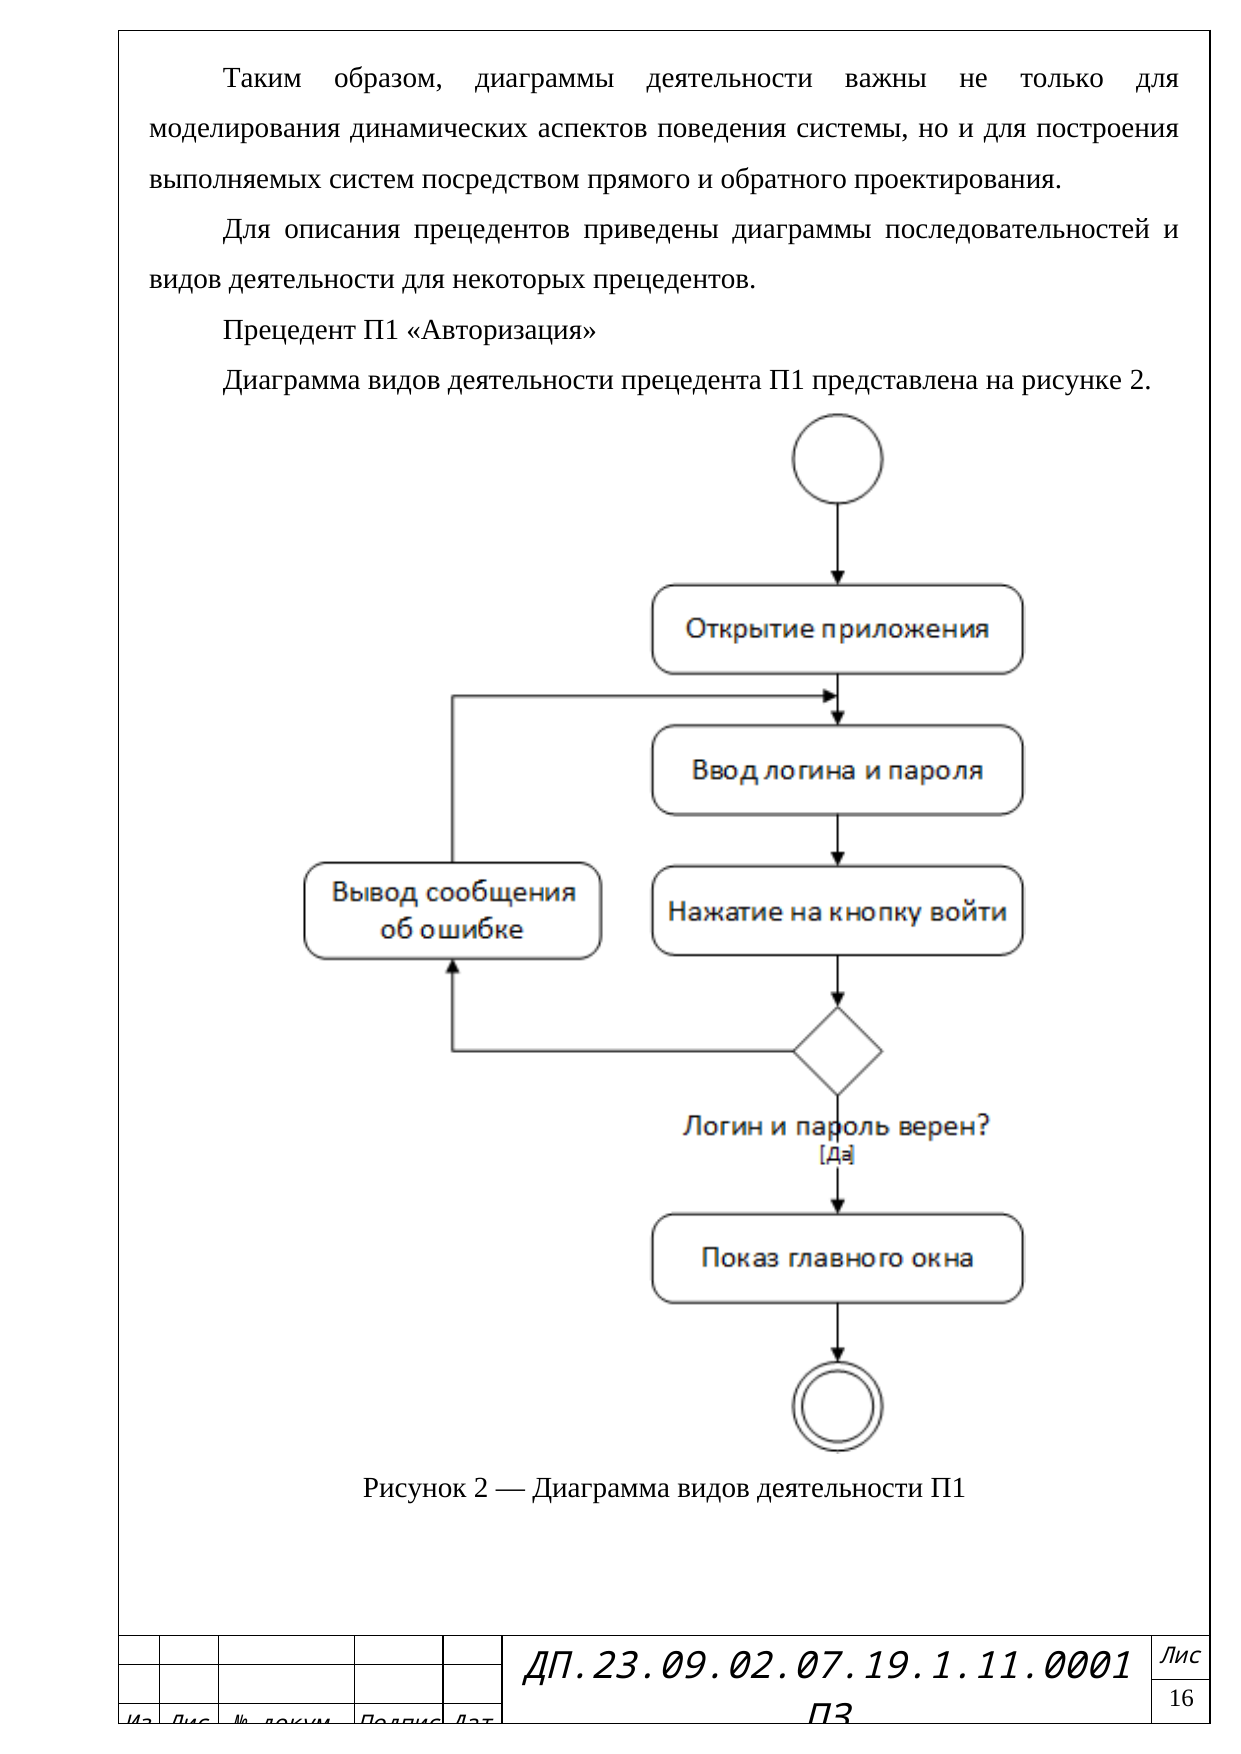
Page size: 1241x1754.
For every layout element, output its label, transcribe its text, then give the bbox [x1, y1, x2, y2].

picture [302, 412, 1026, 1454]
text Для описания прецедентов приведены диаграммы последовательностей и видов деятельности для некоторых прецедентов. [149, 211, 1180, 295]
text Рисунок 2 — Диаграмма видов деятельности П1 [303, 1454, 1026, 1504]
text Прецедент П1 «Авторизация» [149, 312, 1180, 345]
text Таким образом, диаграммы деятельности важны не только для моделирования динамических аспектов поведения системы, но и для построения выполняемых систем посредством прямого и обратного проектирования. [149, 60, 1180, 194]
text Диаграмма видов деятельности прецедента П1 представлена на рисунке 2. [149, 362, 1180, 396]
